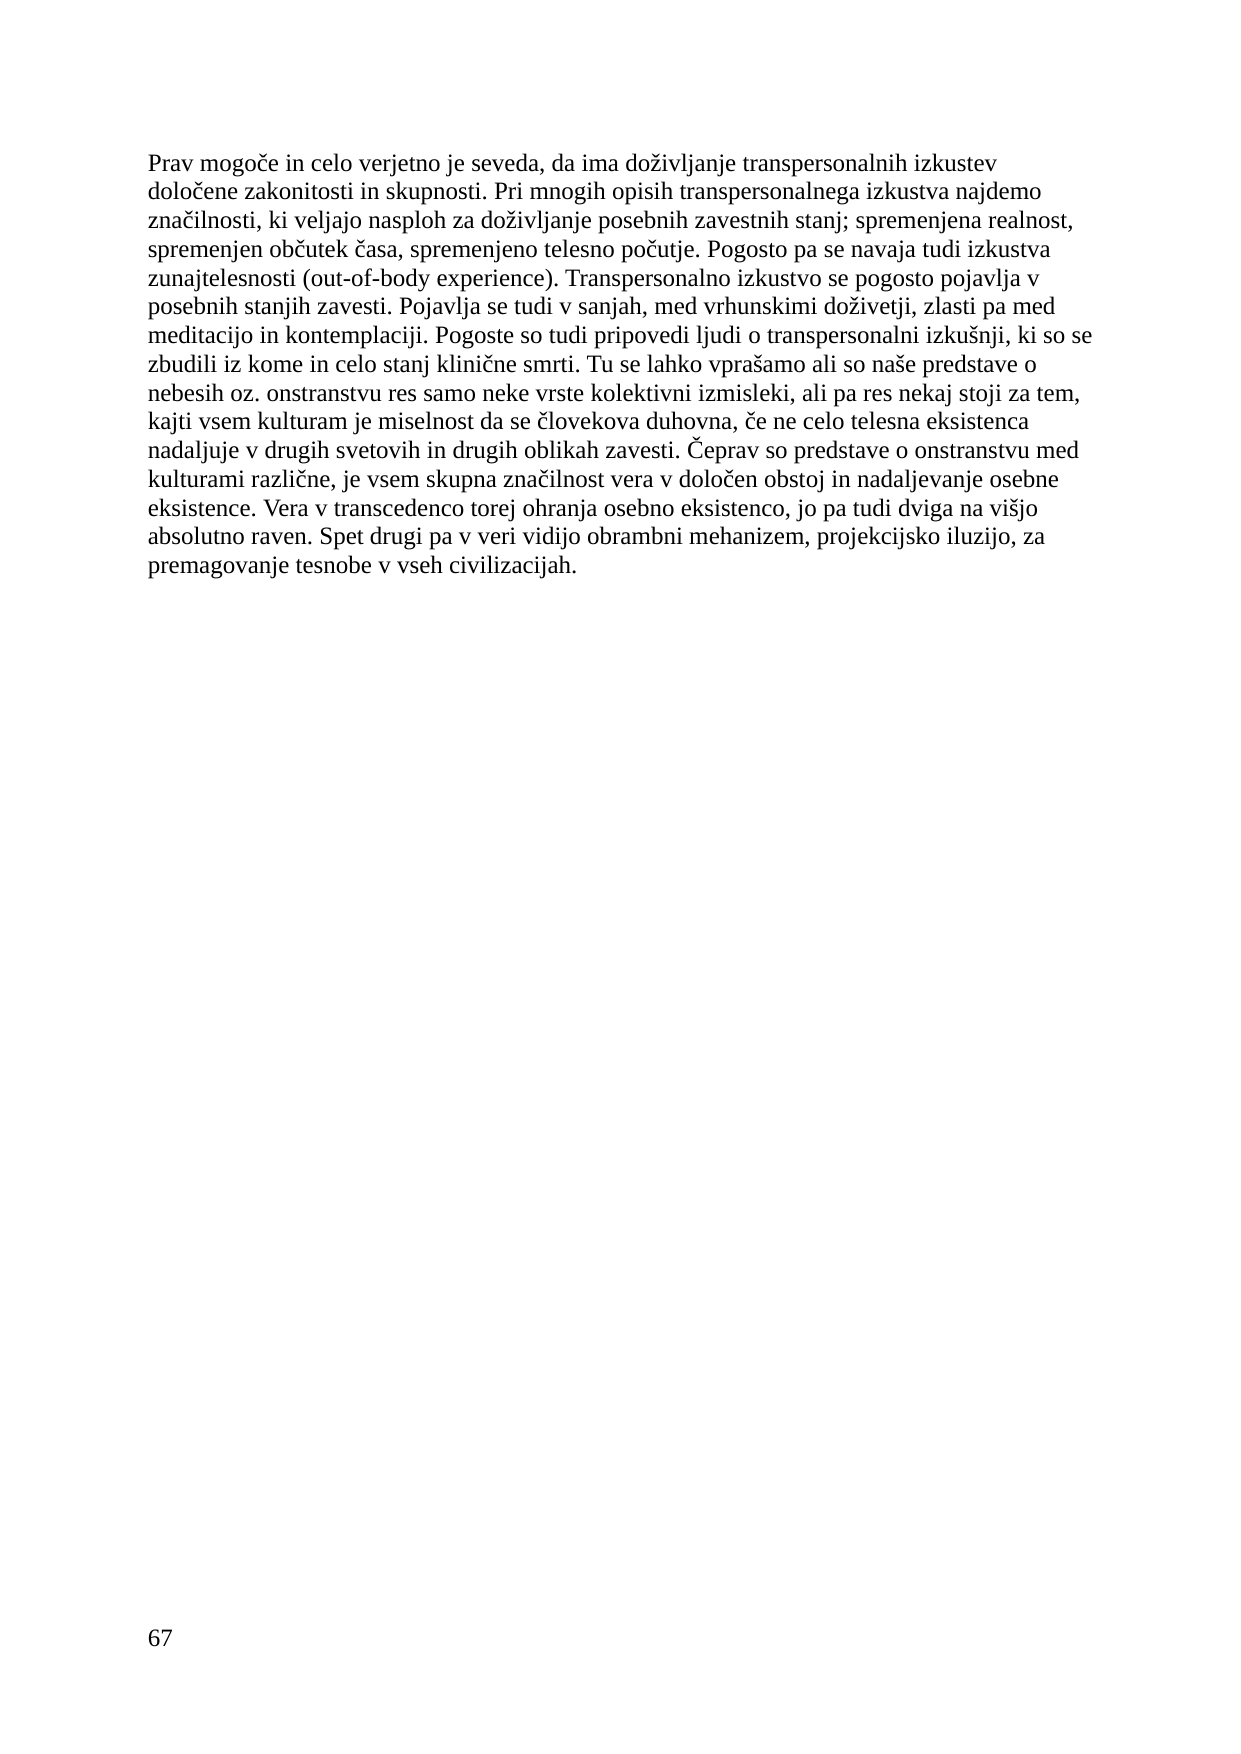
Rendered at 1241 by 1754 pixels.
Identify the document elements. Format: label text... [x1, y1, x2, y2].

text Prav mogoče in celo verjetno je seveda, da ima doživljanje transpersonalnih izkustev določene zakonitosti in skupnosti. Pri mnogih opisih transpersonalnega izkustva najdemo značilnosti, ki veljajo nasploh za doživljanje posebnih zavestnih stanj; spremenjena realnost, spremenjen občutek časa, spremenjeno telesno počutje. Pogosto pa se navaja tudi izkustva zunajtelesnosti (out-of-body experience). Transpersonalno izkustvo se pogosto pojavlja v posebnih stanjih zavesti. Pojavlja se tudi v sanjah, med vrhunskimi doživetji, zlasti pa med meditacijo in kontemplaciji. Pogoste so tudi pripovedi ljudi o transpersonalni izkušnji, ki so se zbudili iz kome in celo stanj klinične smrti. Tu se lahko vprašamo ali so naše predstave o nebesih oz. onstranstvu res samo neke vrste kolektivni izmisleki, ali pa res nekaj stoji za tem, kajti vsem kulturam je miselnost da se človekova duhovna, če ne celo telesna eksistenca nadaljuje v drugih svetovih in drugih oblikah zavesti. Čeprav so predstave o onstranstvu med kulturami različne, je vsem skupna značilnost vera v določen obstoj in nadaljevanje osebne eksistence. Vera v transcedenco torej ohranja osebno eksistenco, jo pa tudi dviga na višjo absolutno raven. Spet drugi pa v veri vidijo obrambni mehanizem, projekcijsko iluzijo, za premagovanje tesnobe v vseh civilizacijah. [148, 148, 1093, 579]
